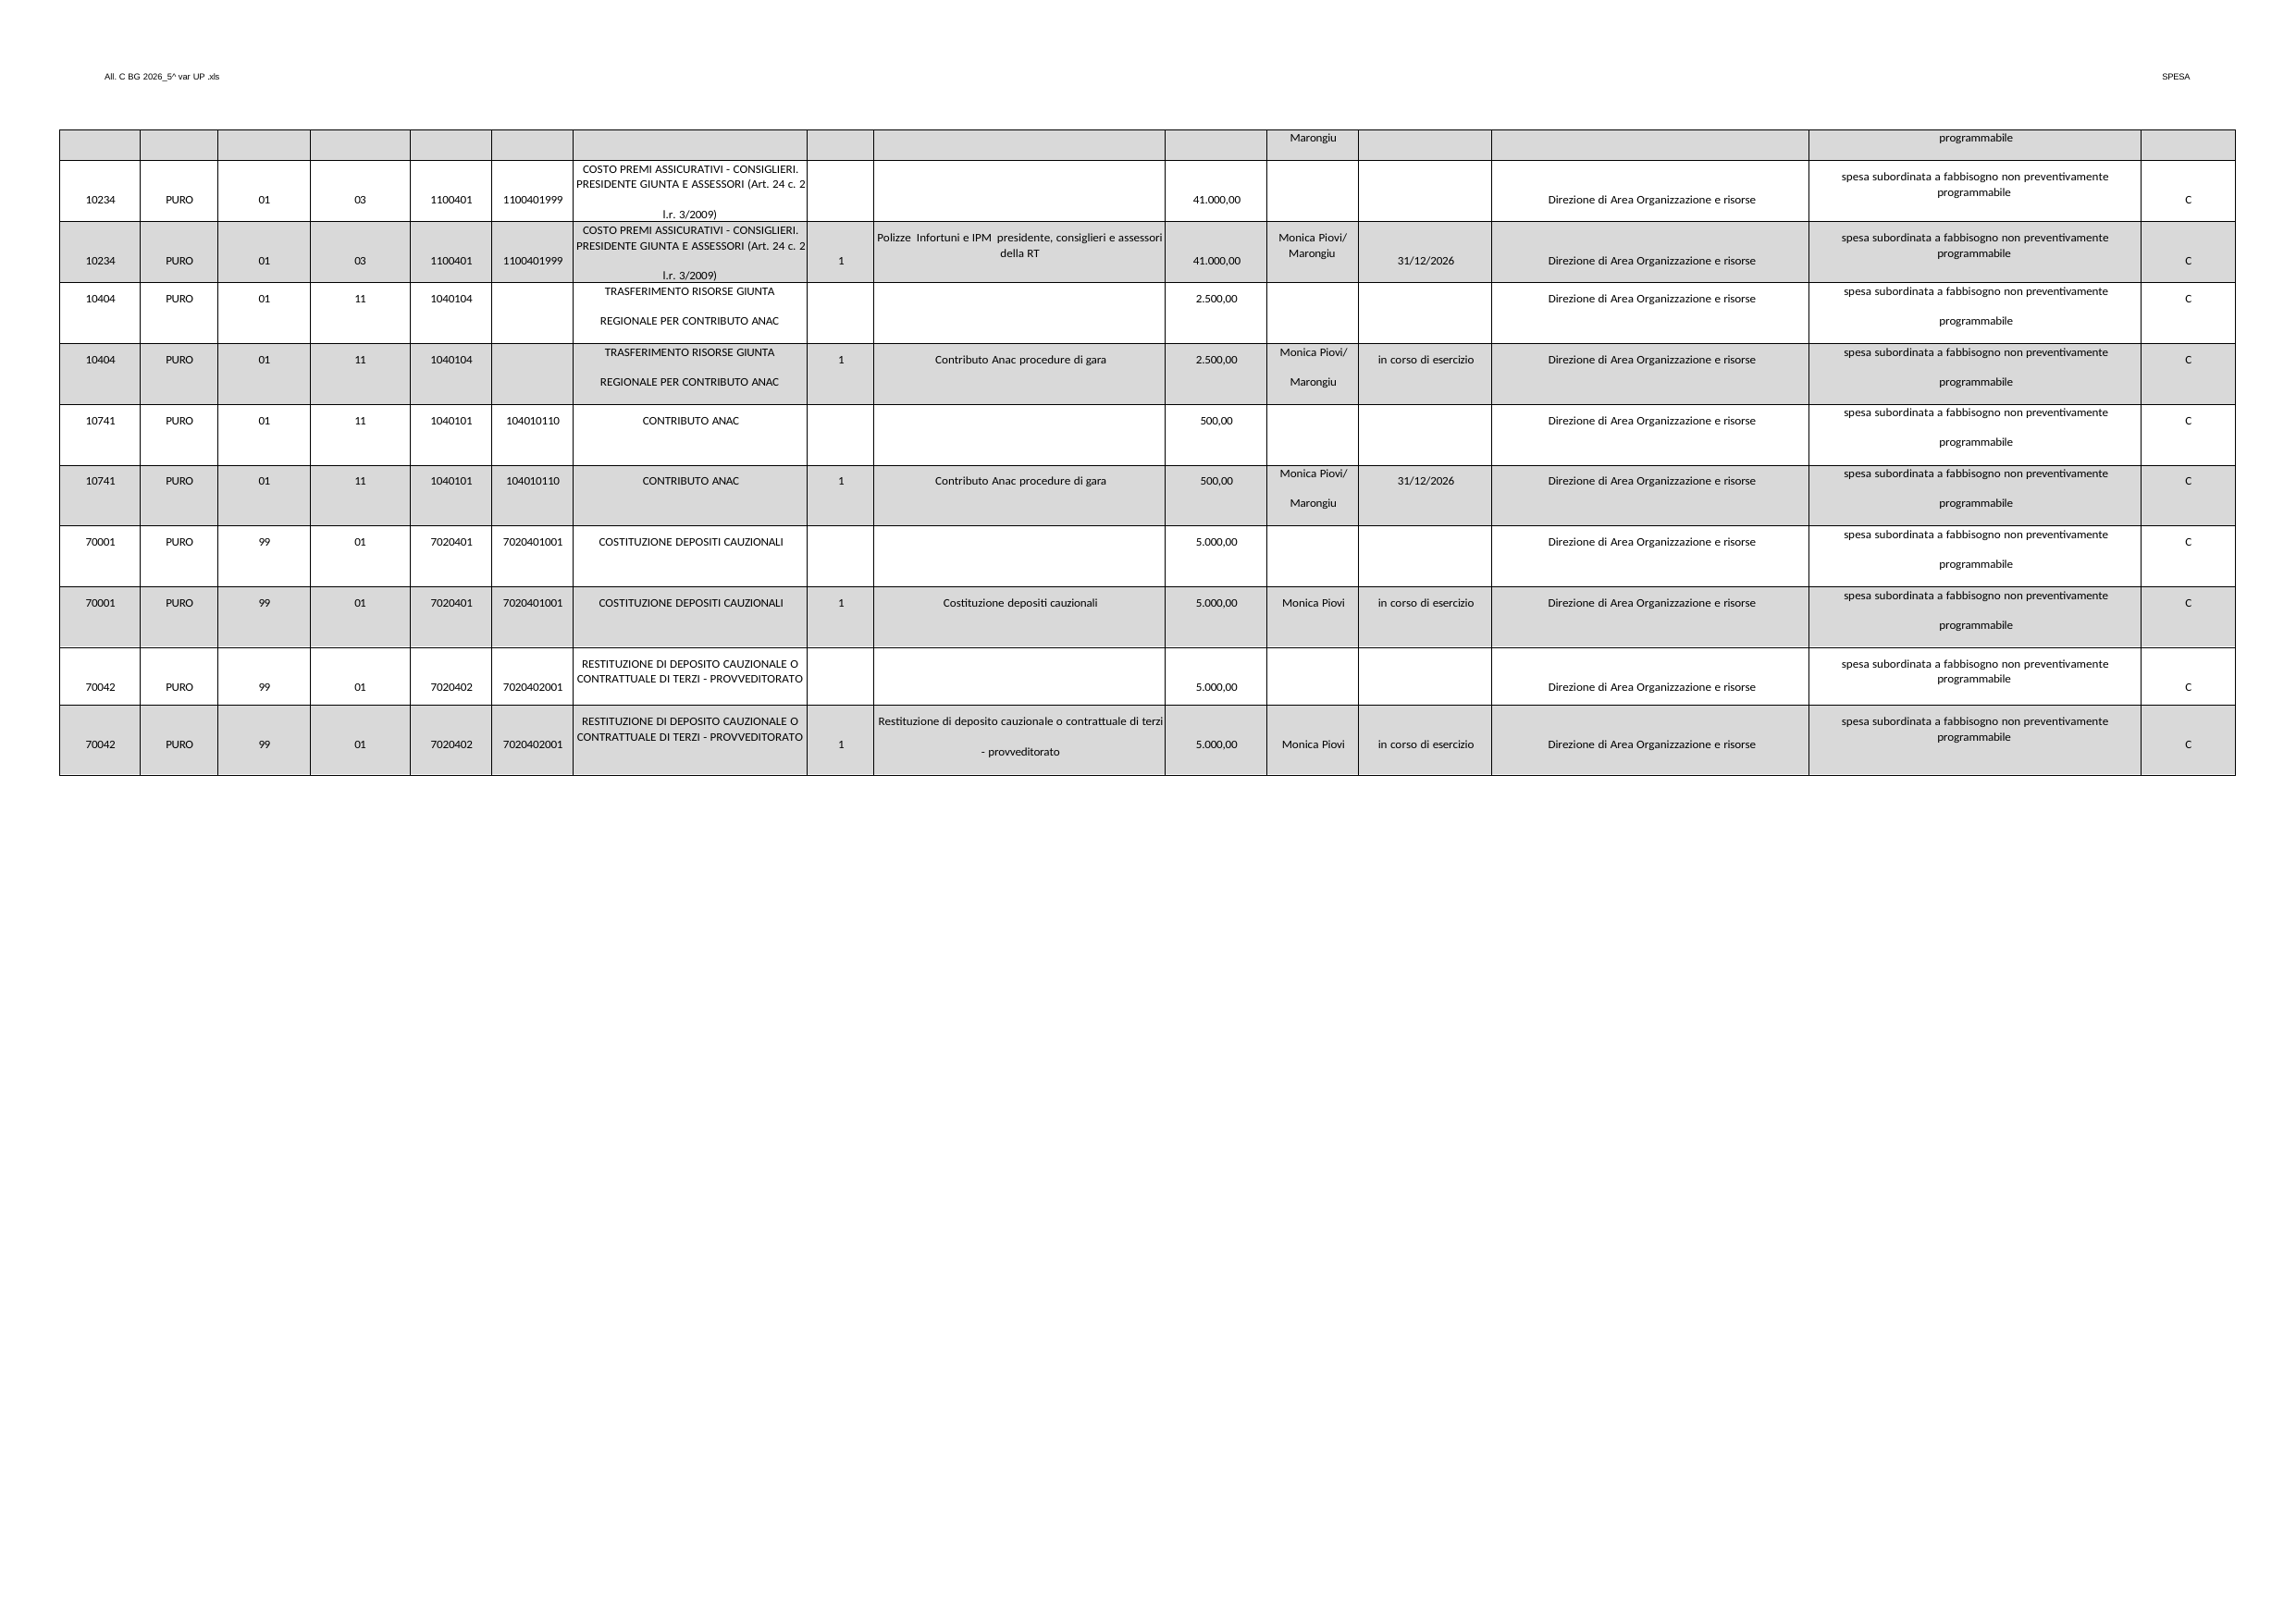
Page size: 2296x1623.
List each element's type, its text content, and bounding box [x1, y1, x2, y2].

table_cell Direzione di Area Organizzazione e risorse [1492, 222, 1808, 282]
table_cell [141, 130, 217, 160]
table_cell C [2142, 466, 2235, 525]
table_cell Costituzione depositi cauzionali [874, 587, 1165, 646]
table_cell TRASFERIMENTO RISORSE GIUNTA REGIONALE PER CONTRIBUTO ANAC [574, 283, 807, 343]
table_cell [1267, 283, 1358, 343]
table_cell 99 [218, 526, 310, 586]
table_cell Direzione di Area Organizzazione e risorse [1492, 706, 1808, 774]
table_cell 104010110 [492, 405, 573, 464]
table_cell PURO [141, 405, 217, 464]
table_cell [808, 161, 873, 221]
table_cell programmabile [1809, 130, 2141, 160]
table_cell 11 [311, 344, 410, 404]
table_cell 01 [218, 405, 310, 464]
table_cell 11 [311, 405, 410, 464]
table_cell 2.500,00 [1166, 344, 1266, 404]
table_cell spesa subordinata a fabbisogno non preventivamente programmabile [1809, 344, 2141, 404]
table_cell 99 [218, 706, 310, 774]
table_cell spesa subordinata a fabbisogno non preventivamente programmabile [1809, 466, 2141, 525]
table_cell 11 [311, 466, 410, 525]
table_cell in corso di esercizio [1359, 587, 1491, 646]
table_cell PURO [141, 222, 217, 282]
table_cell Direzione di Area Organizzazione e risorse [1492, 405, 1808, 464]
table_cell Direzione di Area Organizzazione e risorse [1492, 587, 1808, 646]
table_cell 70042 [60, 706, 140, 774]
table_cell Monica Piovi/ Marongiu [1267, 222, 1358, 282]
table_cell [1267, 648, 1358, 705]
table_cell 7020402 [411, 706, 491, 774]
table_cell 1 [808, 222, 873, 282]
table_cell 7020401 [411, 526, 491, 586]
table_cell 1100401 [411, 222, 491, 282]
table_cell Direzione di Area Organizzazione e risorse [1492, 526, 1808, 586]
table_cell PURO [141, 344, 217, 404]
table_cell PURO [141, 526, 217, 586]
table_cell 1040104 [411, 283, 491, 343]
table_cell PURO [141, 648, 217, 705]
table_cell 7020402 [411, 648, 491, 705]
table_cell Monica Piovi [1267, 706, 1358, 774]
table_cell C [2142, 222, 2235, 282]
table_cell 01 [218, 161, 310, 221]
table_cell [218, 130, 310, 160]
table_cell [1359, 405, 1491, 464]
table_cell 500,00 [1166, 405, 1266, 464]
table_cell 31/12/2026 [1359, 466, 1491, 525]
table_cell COSTITUZIONE DEPOSITI CAUZIONALI [574, 526, 807, 586]
table_cell [492, 344, 573, 404]
table_cell [874, 526, 1165, 586]
table_cell PURO [141, 283, 217, 343]
table_cell 03 [311, 161, 410, 221]
table_cell spesa subordinata a fabbisogno non preventivamente programmabile [1809, 648, 2141, 705]
table_cell 01 [218, 283, 310, 343]
table_cell C [2142, 283, 2235, 343]
table_cell [1359, 161, 1491, 221]
table_cell 7020401001 [492, 526, 573, 586]
table_cell [1166, 130, 1266, 160]
table_cell 10404 [60, 344, 140, 404]
table_cell 11 [311, 283, 410, 343]
table_cell Direzione di Area Organizzazione e risorse [1492, 466, 1808, 525]
table_cell [808, 648, 873, 705]
table_cell Direzione di Area Organizzazione e risorse [1492, 161, 1808, 221]
table_cell [808, 130, 873, 160]
table_cell C [2142, 587, 2235, 646]
table_cell Monica Piovi [1267, 587, 1358, 646]
table_cell 5.000,00 [1166, 706, 1266, 774]
table_cell CONTRIBUTO ANAC [574, 466, 807, 525]
table_cell 2.500,00 [1166, 283, 1266, 343]
table_cell 7020401001 [492, 587, 573, 646]
table_cell 01 [218, 222, 310, 282]
table_cell in corso di esercizio [1359, 706, 1491, 774]
table_cell 1040104 [411, 344, 491, 404]
table_cell C [2142, 405, 2235, 464]
table_cell 1040101 [411, 405, 491, 464]
table_cell 5.000,00 [1166, 526, 1266, 586]
table_cell [808, 526, 873, 586]
table_cell C [2142, 526, 2235, 586]
table_cell 7020401 [411, 587, 491, 646]
table_cell RESTITUZIONE DI DEPOSITO CAUZIONALE O CONTRATTUALE DI TERZI - PROVVEDITORATO [574, 648, 807, 705]
table_cell 1 [808, 466, 873, 525]
table_cell 500,00 [1166, 466, 1266, 525]
table_cell Restituzione di deposito cauzionale o contrattuale di terzi - provveditorato [874, 706, 1165, 774]
table_cell [874, 405, 1165, 464]
table_cell 99 [218, 648, 310, 705]
table_cell spesa subordinata a fabbisogno non preventivamente programmabile [1809, 161, 2141, 221]
table_cell 1100401999 [492, 161, 573, 221]
table_cell 1 [808, 706, 873, 774]
table_cell 7020402001 [492, 706, 573, 774]
table_cell 01 [218, 466, 310, 525]
table_cell Polizze Infortuni e IPM presidente, consiglieri e assessori della RT [874, 222, 1165, 282]
table_cell [2142, 130, 2235, 160]
table_cell 70042 [60, 648, 140, 705]
table_cell 99 [218, 587, 310, 646]
table_cell [808, 283, 873, 343]
table_cell 10741 [60, 405, 140, 464]
table_cell 1 [808, 344, 873, 404]
table_cell C [2142, 648, 2235, 705]
table_cell [874, 130, 1165, 160]
table_cell 41.000,00 [1166, 161, 1266, 221]
table_cell Direzione di Area Organizzazione e risorse [1492, 648, 1808, 705]
table_cell 01 [311, 648, 410, 705]
table_cell [874, 283, 1165, 343]
table_cell C [2142, 706, 2235, 774]
table_cell 01 [311, 526, 410, 586]
table_cell Contributo Anac procedure di gara [874, 344, 1165, 404]
table_cell spesa subordinata a fabbisogno non preventivamente programmabile [1809, 283, 2141, 343]
table_cell 1040101 [411, 466, 491, 525]
table_cell [808, 405, 873, 464]
table_cell spesa subordinata a fabbisogno non preventivamente programmabile [1809, 526, 2141, 586]
table_cell [1267, 405, 1358, 464]
table_cell [60, 130, 140, 160]
table_cell C [2142, 344, 2235, 404]
table_cell PURO [141, 466, 217, 525]
table_cell TRASFERIMENTO RISORSE GIUNTA REGIONALE PER CONTRIBUTO ANAC [574, 344, 807, 404]
table_cell 03 [311, 222, 410, 282]
table_cell COSTO PREMI ASSICURATIVI - CONSIGLIERI. PRESIDENTE GIUNTA E ASSESSORI (Art. 24 c. 2 l.r. 3/2009) [574, 161, 807, 221]
table_cell 70001 [60, 526, 140, 586]
table_cell 01 [311, 706, 410, 774]
table_cell Marongiu [1267, 130, 1358, 160]
table_cell [1359, 283, 1491, 343]
table_cell [1359, 130, 1491, 160]
table_cell [311, 130, 410, 160]
table_cell Direzione di Area Organizzazione e risorse [1492, 283, 1808, 343]
table_cell [1359, 526, 1491, 586]
table_cell 5.000,00 [1166, 648, 1266, 705]
table_cell COSTITUZIONE DEPOSITI CAUZIONALI [574, 587, 807, 646]
table_cell [1267, 161, 1358, 221]
table_cell 104010110 [492, 466, 573, 525]
table_cell 7020402001 [492, 648, 573, 705]
table_cell [492, 283, 573, 343]
table_cell 10741 [60, 466, 140, 525]
table_cell PURO [141, 161, 217, 221]
table_cell [1492, 130, 1808, 160]
table_cell [1359, 648, 1491, 705]
table_cell spesa subordinata a fabbisogno non preventivamente programmabile [1809, 587, 2141, 646]
table_cell Direzione di Area Organizzazione e risorse [1492, 344, 1808, 404]
table_cell [574, 130, 807, 160]
table_cell 10234 [60, 161, 140, 221]
table_cell Contributo Anac procedure di gara [874, 466, 1165, 525]
table_cell spesa subordinata a fabbisogno non preventivamente programmabile [1809, 222, 2141, 282]
table_cell [492, 130, 573, 160]
table_cell Monica Piovi/ Marongiu [1267, 344, 1358, 404]
table_cell spesa subordinata a fabbisogno non preventivamente programmabile [1809, 706, 2141, 774]
table_cell COSTO PREMI ASSICURATIVI - CONSIGLIERI. PRESIDENTE GIUNTA E ASSESSORI (Art. 24 c. 2 l.r. 3/2009) [574, 222, 807, 282]
table_cell 01 [218, 344, 310, 404]
table_cell 01 [311, 587, 410, 646]
table_cell spesa subordinata a fabbisogno non preventivamente programmabile [1809, 405, 2141, 464]
table_cell 10234 [60, 222, 140, 282]
table_cell 1100401 [411, 161, 491, 221]
table_cell C [2142, 161, 2235, 221]
table_cell 1100401999 [492, 222, 573, 282]
table_cell PURO [141, 706, 217, 774]
table_cell 70001 [60, 587, 140, 646]
table_cell in corso di esercizio [1359, 344, 1491, 404]
table_cell 1 [808, 587, 873, 646]
table_cell [874, 648, 1165, 705]
table_cell 10404 [60, 283, 140, 343]
table_cell [1267, 526, 1358, 586]
table_cell PURO [141, 587, 217, 646]
table_cell 5.000,00 [1166, 587, 1266, 646]
table_cell CONTRIBUTO ANAC [574, 405, 807, 464]
table_cell 41.000,00 [1166, 222, 1266, 282]
table_cell [874, 161, 1165, 221]
table_cell RESTITUZIONE DI DEPOSITO CAUZIONALE O CONTRATTUALE DI TERZI - PROVVEDITORATO [574, 706, 807, 774]
table_cell [411, 130, 491, 160]
table_cell 31/12/2026 [1359, 222, 1491, 282]
table_cell Monica Piovi/ Marongiu [1267, 466, 1358, 525]
